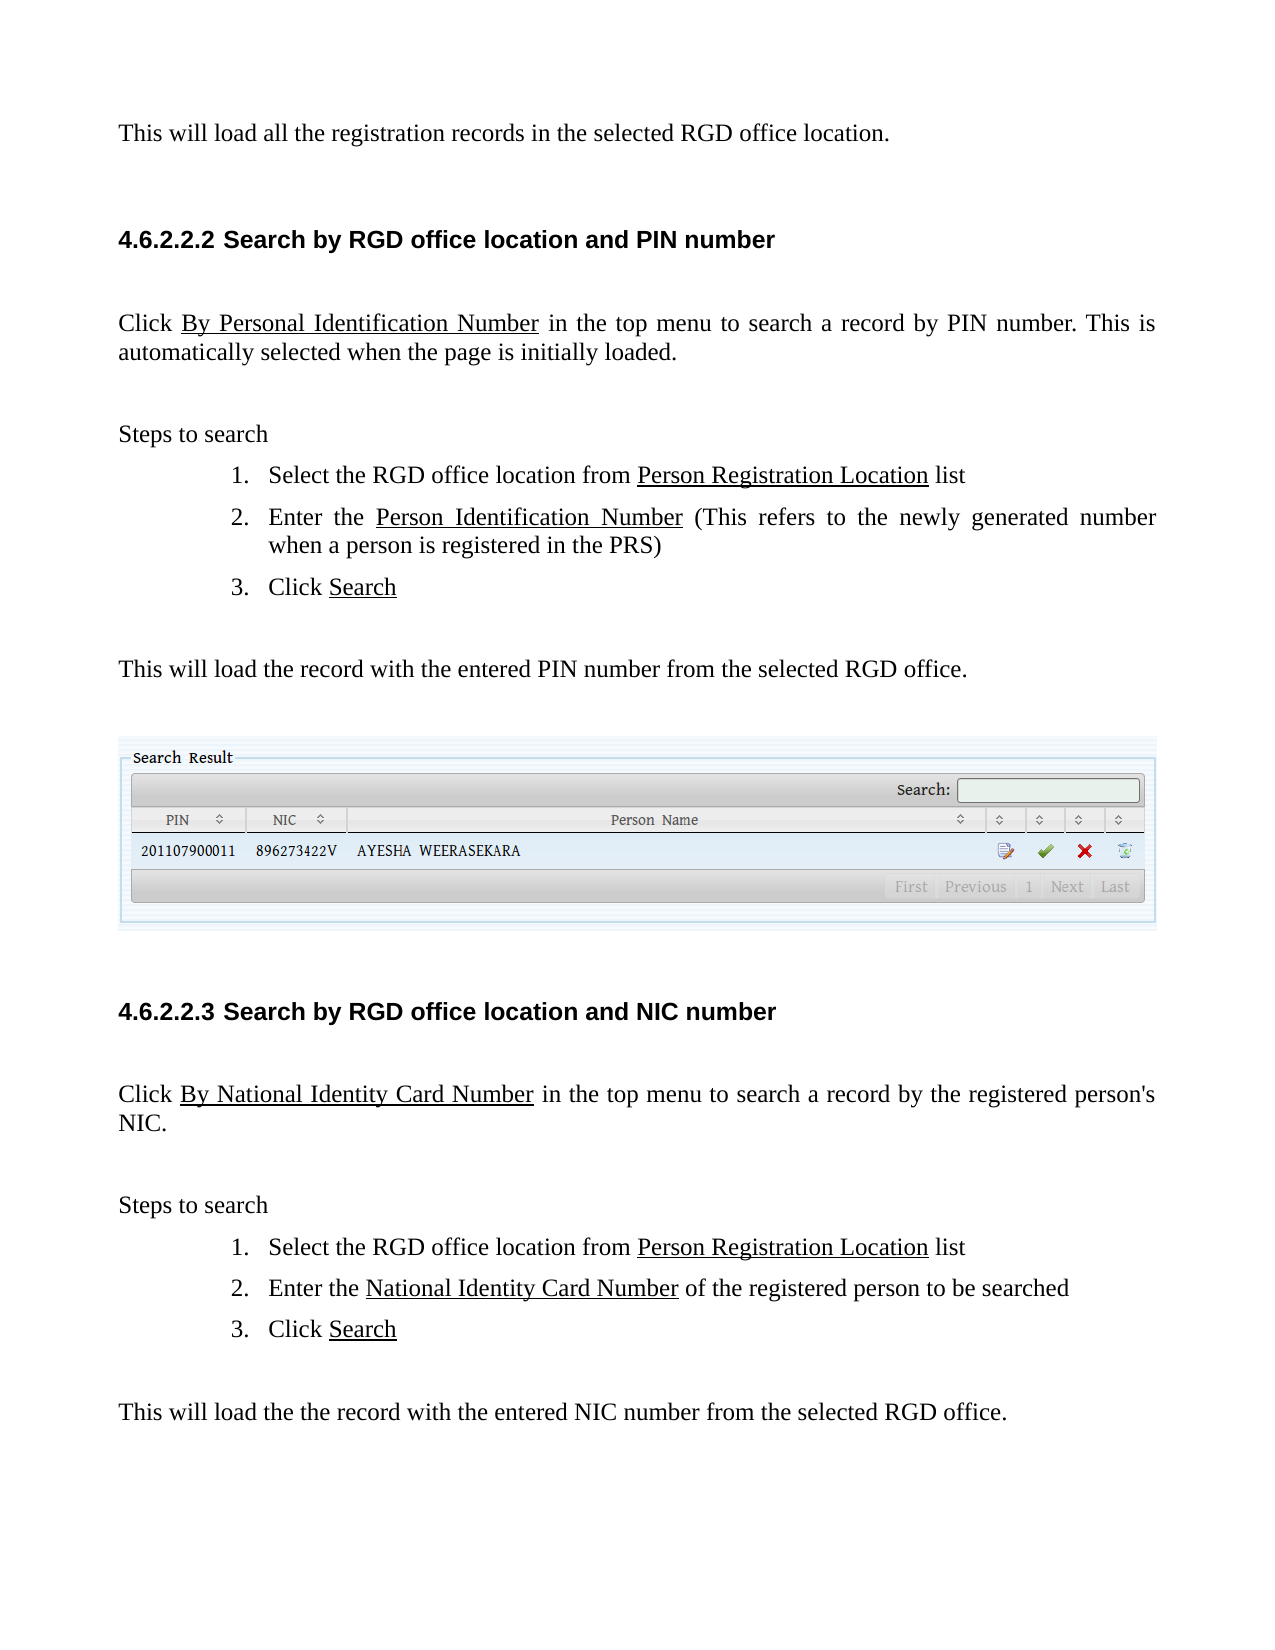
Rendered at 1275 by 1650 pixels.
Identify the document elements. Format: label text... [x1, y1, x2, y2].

text Click By Personal Identification Number in the top menu to search a record by PIN number. This is automatically selected when the page is initially loaded. [118, 308, 1157, 365]
list Select the RGD office location from Person Registration Location list [231, 1232, 1157, 1260]
text This will load the the record with the entered NIC number from the selected RGD office. [118, 1397, 1157, 1425]
list Click Search [231, 572, 1157, 600]
text Steps to search [118, 1190, 1157, 1219]
picture [118, 736, 1157, 931]
list Click Search [231, 1314, 1157, 1343]
subtitle Search by RGD office location and NIC number [118, 997, 1157, 1025]
list Select the RGD office location from Person Registration Location list [231, 460, 1157, 489]
text Steps to search [118, 419, 1157, 448]
text This will load all the registration records in the selected RGD office location. [118, 118, 1157, 147]
list Enter the National Identity Card Number of the registered person to be searched [231, 1273, 1157, 1302]
list Enter the Person Identification Number (This refers to the newly generated number when a person is registered in the PRS) [231, 502, 1157, 559]
text Click By National Identity Card Number in the top menu to search a record by the registered person's NIC. [118, 1079, 1157, 1137]
subtitle Search by RGD office location and PIN number [118, 226, 1157, 254]
text This will load the record with the entered PIN number from the selected RGD office. [118, 654, 1157, 683]
